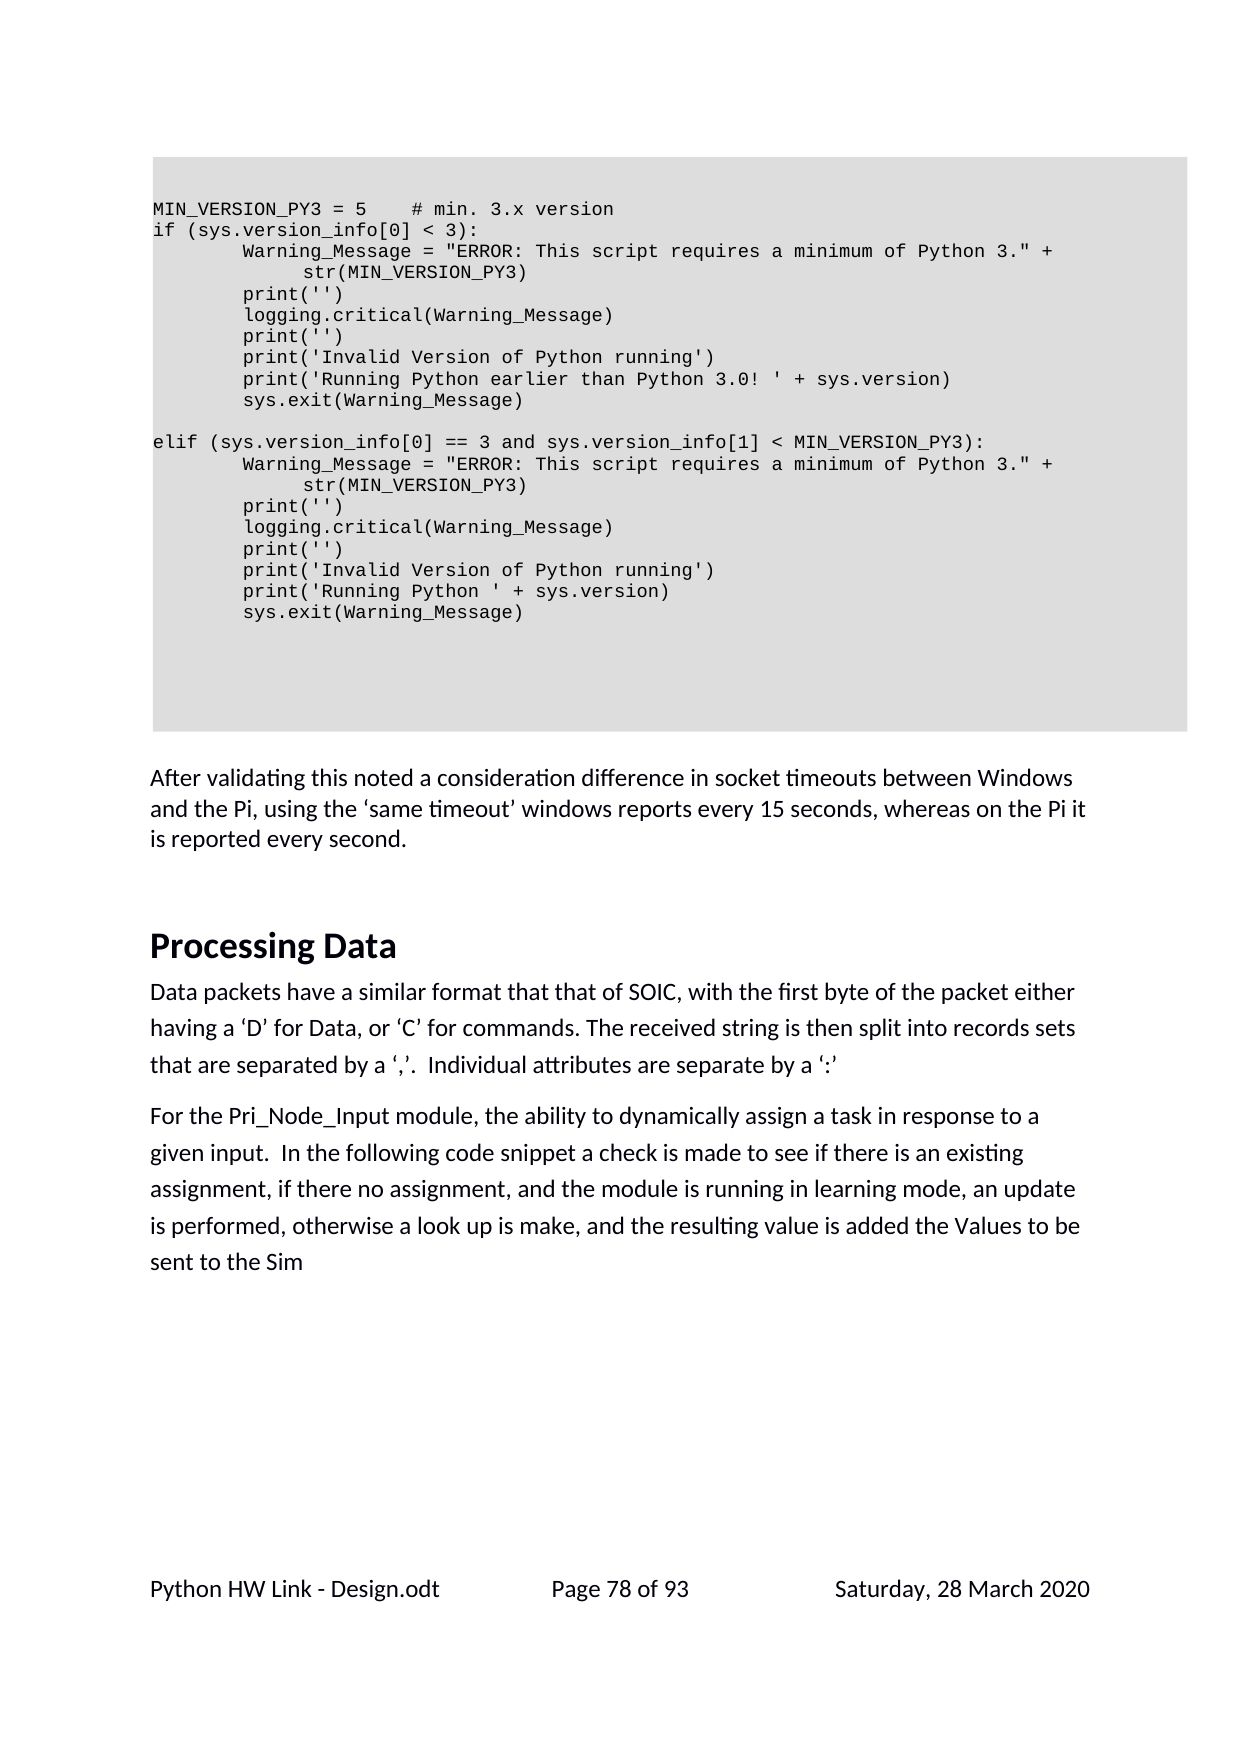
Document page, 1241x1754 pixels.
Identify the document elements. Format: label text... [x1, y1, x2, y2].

text Data packets have a similar format that that of SOIC, with the first byte of the packet either having a ‘D’ for Data, or ‘C’ for commands. The received string is then split into records sets that are separated by a ‘,’. Individual attributes are separate by a ‘:’ [150, 976, 1090, 1079]
text After validating this noted a consideration difference in socket timeouts between Windows and the Pi, using the ‘same timeout’ windows reports every 15 seconds, whereas on the Pi it is reported every second. [150, 762, 1090, 854]
text For the Pri_Node_Input module, the ability to dynamically assign a task in response to a given input. In the following code snippet a check is made to see if there is an existing assignment, if there no assignment, and the module is running in learning mode, an update is performed, otherwise a look up is make, and the resulting value is added the Values to be sent to the Sim [150, 1100, 1090, 1277]
subtitle Processing Data [150, 922, 1090, 968]
